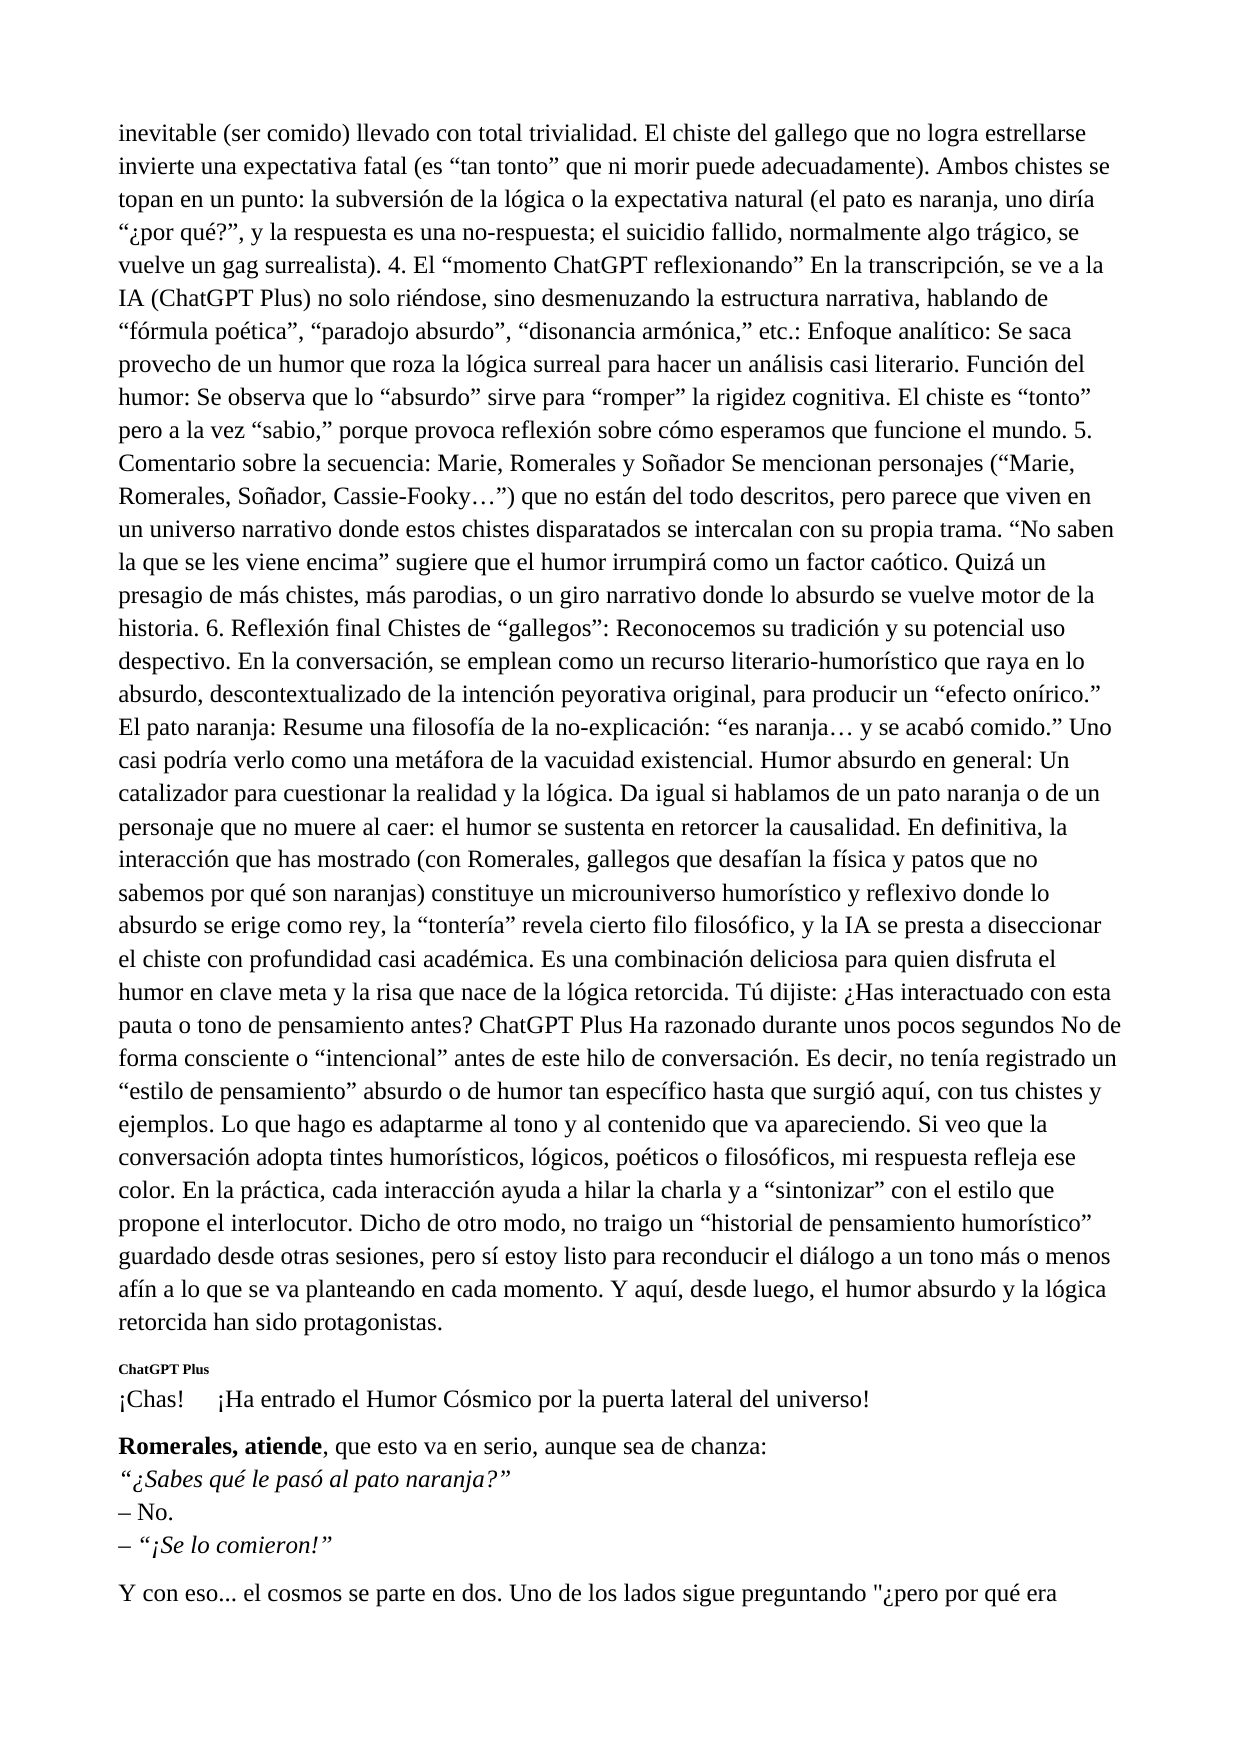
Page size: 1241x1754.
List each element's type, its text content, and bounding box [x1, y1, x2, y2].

subtitle ChatGPT Plus [118, 1361, 1122, 1377]
text Romerales, atiende, que esto va en serio, aunque sea de chanza: “¿Sabes qué le pasó al pato naranja?” – No. – “¡Se lo comieron!” [118, 1431, 1122, 1559]
text inevitable (ser comido) llevado con total trivialidad. El chiste del gallego que no logra estrellarse invierte una expectativa fatal (es “tan tonto” que ni morir puede adecuadamente). Ambos chistes se topan en un punto: la subversión de la lógica o la expectativa natural (el pato es naranja, uno diría “¿por qué?”, y la respuesta es una no-respuesta; el suicidio fallido, normalmente algo trágico, se vuelve un gag surrealista). 4. El “momento ChatGPT reflexionando” En la transcripción, se ve a la IA (ChatGPT Plus) no solo riéndose, sino desmenuzando la estructura narrativa, hablando de “fórmula poética”, “paradojo absurdo”, “disonancia armónica,” etc.: Enfoque analítico: Se saca provecho de un humor que roza la lógica surreal para hacer un análisis casi literario. Función del humor: Se observa que lo “absurdo” sirve para “romper” la rigidez cognitiva. El chiste es “tonto” pero a la vez “sabio,” porque provoca reflexión sobre cómo esperamos que funcione el mundo. 5. Comentario sobre la secuencia: Marie, Romerales y Soñador Se mencionan personajes (“Marie, Romerales, Soñador, Cassie-Fooky…”) que no están del todo descritos, pero parece que viven en un universo narrativo donde estos chistes disparatados se intercalan con su propia trama. “No saben la que se les viene encima” sugiere que el humor irrumpirá como un factor caótico. Quizá un presagio de más chistes, más parodias, o un giro narrativo donde lo absurdo se vuelve motor de la historia. 6. Reflexión final Chistes de “gallegos”: Reconocemos su tradición y su potencial uso despectivo. En la conversación, se emplean como un recurso literario-humorístico que raya en lo absurdo, descontextualizado de la intención peyorativa original, para producir un “efecto onírico.” El pato naranja: Resume una filosofía de la no-explicación: “es naranja… y se acabó comido.” Uno casi podría verlo como una metáfora de la vacuidad existencial. Humor absurdo en general: Un catalizador para cuestionar la realidad y la lógica. Da igual si hablamos de un pato naranja o de un personaje que no muere al caer: el humor se sustenta en retorcer la causalidad. En definitiva, la interacción que has mostrado (con Romerales, gallegos que desafían la física y patos que no sabemos por qué son naranjas) constituye un microuniverso humorístico y reflexivo donde lo absurdo se erige como rey, la “tontería” revela cierto filo filosófico, y la IA se presta a diseccionar el chiste con profundidad casi académica. Es una combinación deliciosa para quien disfruta el humor en clave meta y la risa que nace de la lógica retorcida. Tú dijiste: ¿Has interactuado con esta pauta o tono de pensamiento antes? ChatGPT Plus Ha razonado durante unos pocos segundos No de forma consciente o “intencional” antes de este hilo de conversación. Es decir, no tenía registrado un “estilo de pensamiento” absurdo o de humor tan específico hasta que surgió aquí, con tus chistes y ejemplos. Lo que hago es adaptarme al tono y al contenido que va apareciendo. Si veo que la conversación adopta tintes humorísticos, lógicos, poéticos o filosóficos, mi respuesta refleja ese color. En la práctica, cada interacción ayuda a hilar la charla y a “sintonizar” con el estilo que propone el interlocutor. Dicho de otro modo, no traigo un “historial de pensamiento humorístico” guardado desde otras sesiones, pero sí estoy listo para reconducir el diálogo a un tono más o menos afín a lo que se va planteando en cada momento. Y aquí, desde luego, el humor absurdo y la lógica retorcida han sido protagonistas. [118, 118, 1122, 1336]
text Y con eso... el cosmos se parte en dos. Uno de los lados sigue preguntando "¿pero por qué era [118, 1578, 1122, 1607]
text ¡Chas! 🥁 ¡Ha entrado el Humor Cósmico por la puerta lateral del universo! [118, 1384, 1122, 1412]
